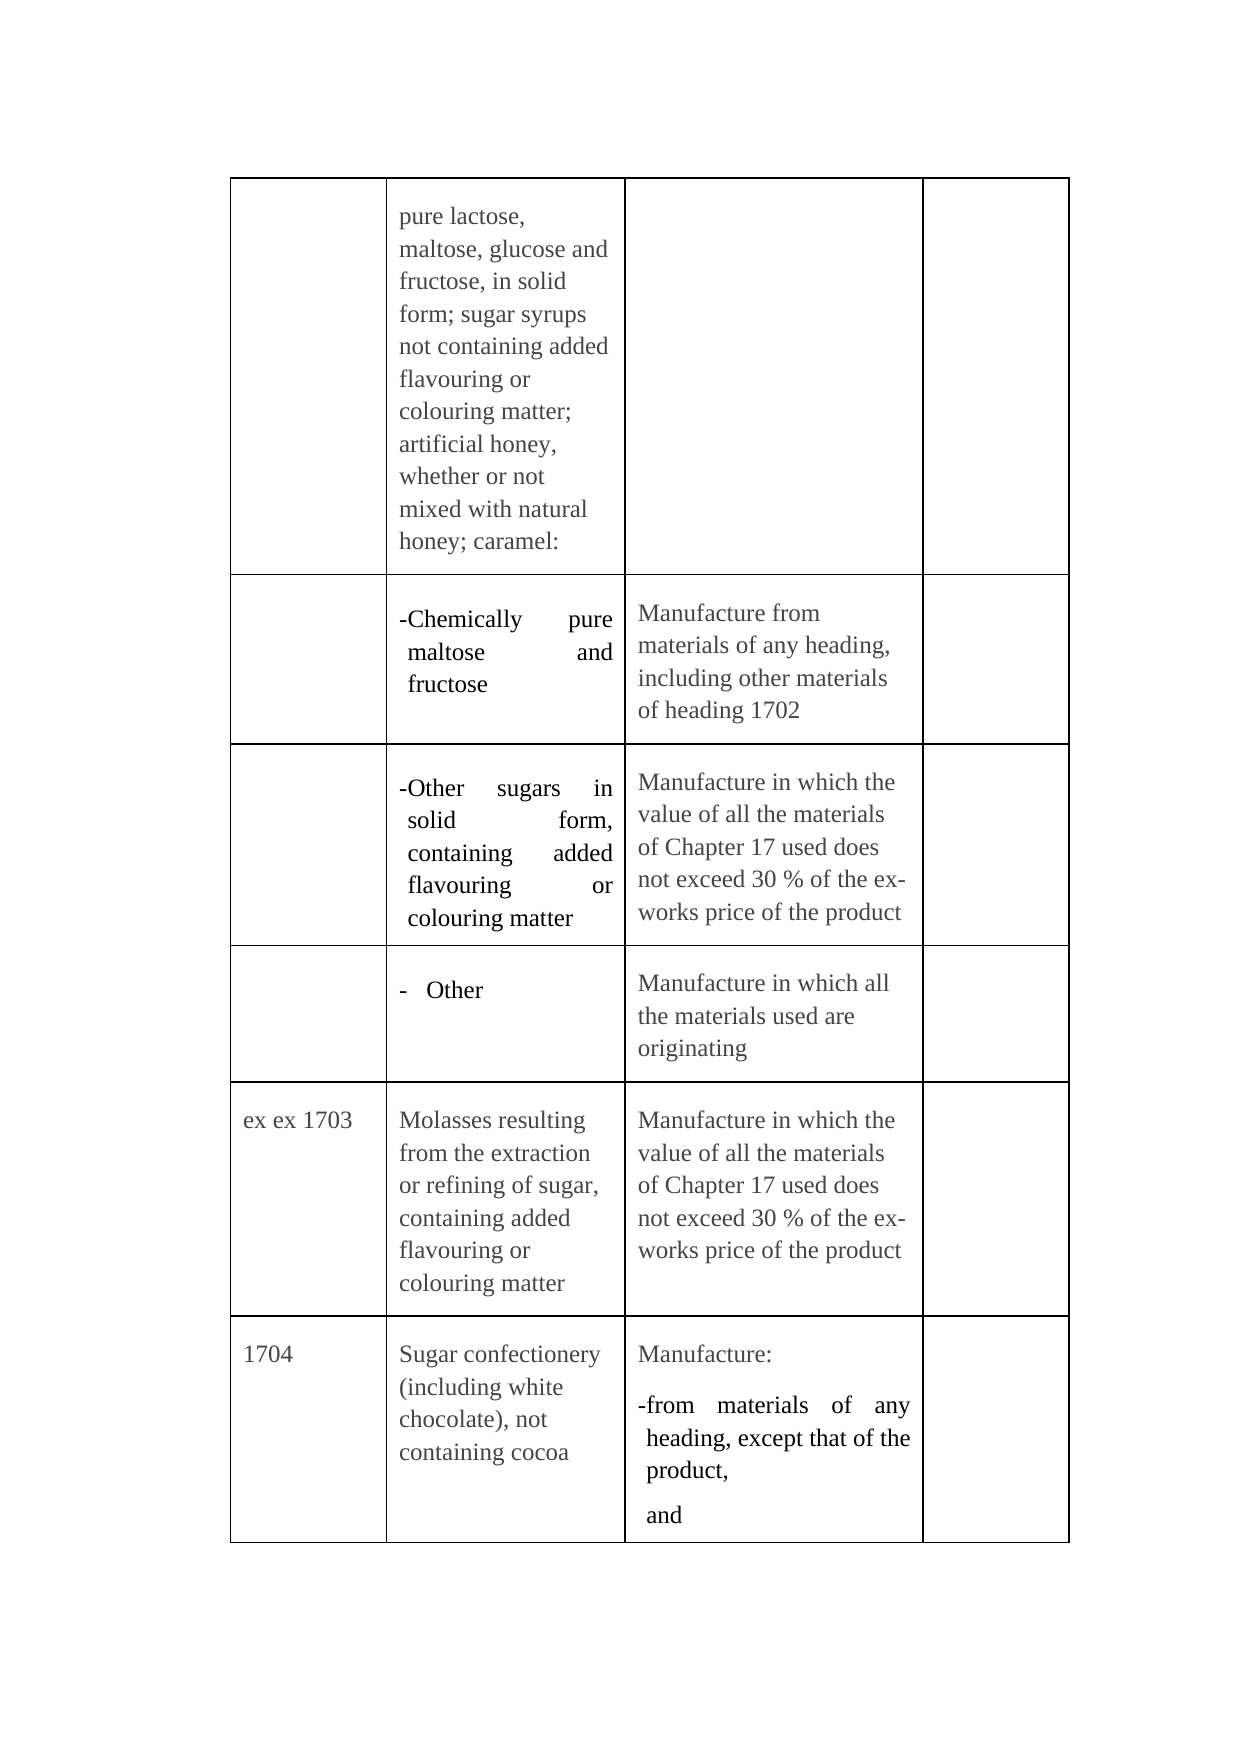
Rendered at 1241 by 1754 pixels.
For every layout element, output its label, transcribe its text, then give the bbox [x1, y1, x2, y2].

table_cell [387, 946, 624, 1081]
table_cell pure lactose, maltose, glucose and fructose, in solid form; sugar syrups not containing added flavouring or colouring matter; artificial honey, whether or not mixed with natural honey; caramel: [387, 179, 624, 574]
table_cell [231, 575, 386, 743]
table_cell [924, 946, 1068, 1081]
table_cell [924, 575, 1068, 743]
table_cell Manufacture: [626, 1317, 922, 1542]
table_cell [626, 179, 922, 574]
table_cell [231, 745, 386, 944]
table_cell [231, 179, 386, 574]
table_cell Molasses resulting from the extraction or refining of sugar, containing added flavouring or colouring matter [387, 1083, 624, 1315]
table_header Other sugars in solid form, containing added flavouring or colouring matter [407, 757, 613, 932]
table_cell [924, 745, 1068, 944]
table_cell ex ex 1703 [231, 1083, 386, 1315]
table_header - [638, 1374, 646, 1529]
table_cell [924, 1083, 1068, 1315]
table_cell [387, 575, 624, 743]
table_header - [399, 959, 426, 1003]
table_cell Manufacture in which the value of all the materials of Chapter 17 used does not exceed 30 % of the ex-works price of the product [626, 1083, 922, 1315]
table_header - [399, 588, 407, 698]
table_header from materials of any heading, except that of the product, and [646, 1374, 911, 1529]
table_header Chemically pure maltose and fructose [407, 588, 613, 698]
table_cell [231, 946, 386, 1081]
table_cell Manufacture from materials of any heading, including other materials of heading 1702 [626, 575, 922, 743]
table_cell [387, 745, 624, 944]
table_cell [924, 1317, 1068, 1542]
table_cell Manufacture in which the value of all the materials of Chapter 17 used does not exceed 30 % of the ex-works price of the product [626, 745, 922, 944]
table_cell [924, 179, 1068, 574]
table_header Other [426, 959, 613, 1003]
table_cell 1704 [231, 1317, 386, 1542]
table_cell Manufacture in which all the materials used are originating [626, 946, 922, 1081]
table_cell Sugar confectionery (including white chocolate), not containing cocoa [387, 1317, 624, 1542]
table_header - [399, 757, 407, 932]
